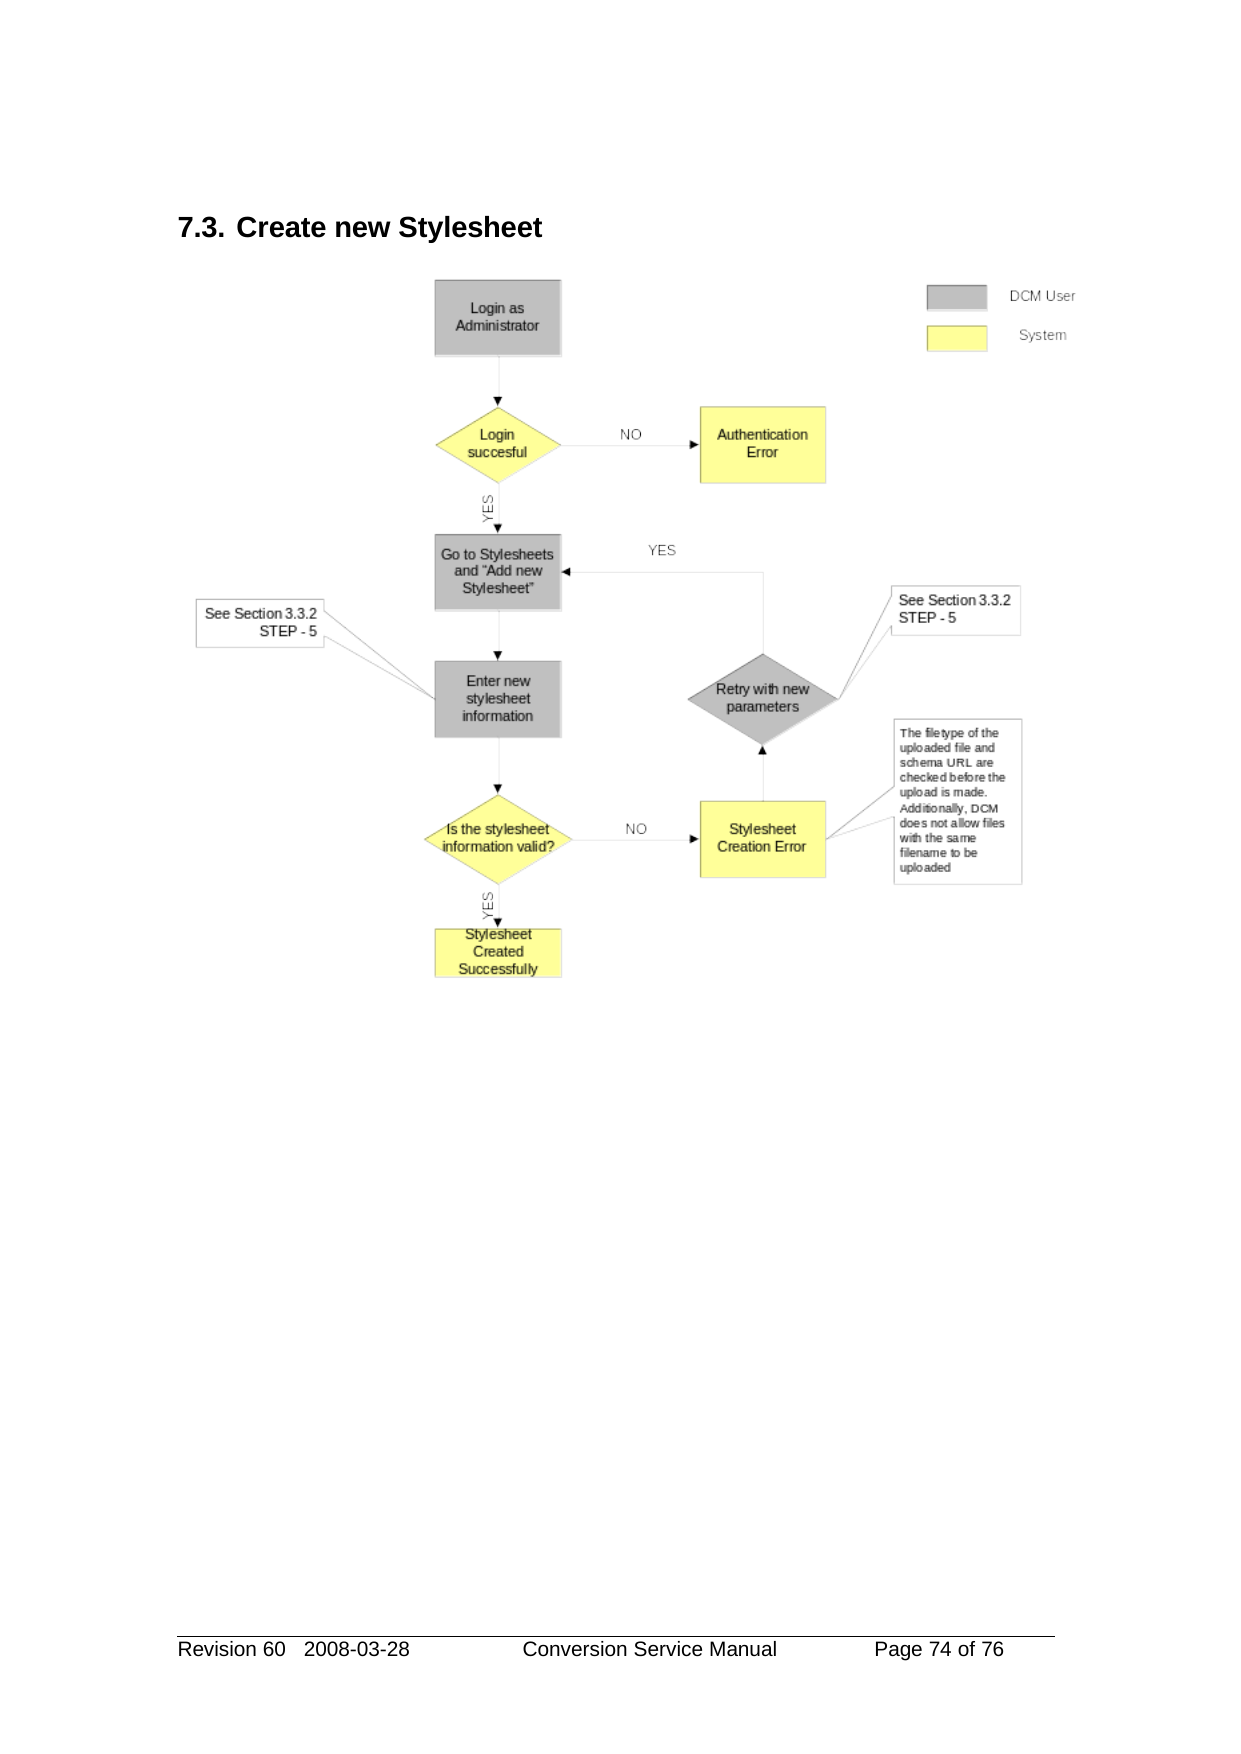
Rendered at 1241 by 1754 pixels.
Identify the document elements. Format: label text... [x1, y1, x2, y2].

subtitle Create new Stylesheet [177, 210, 1092, 244]
